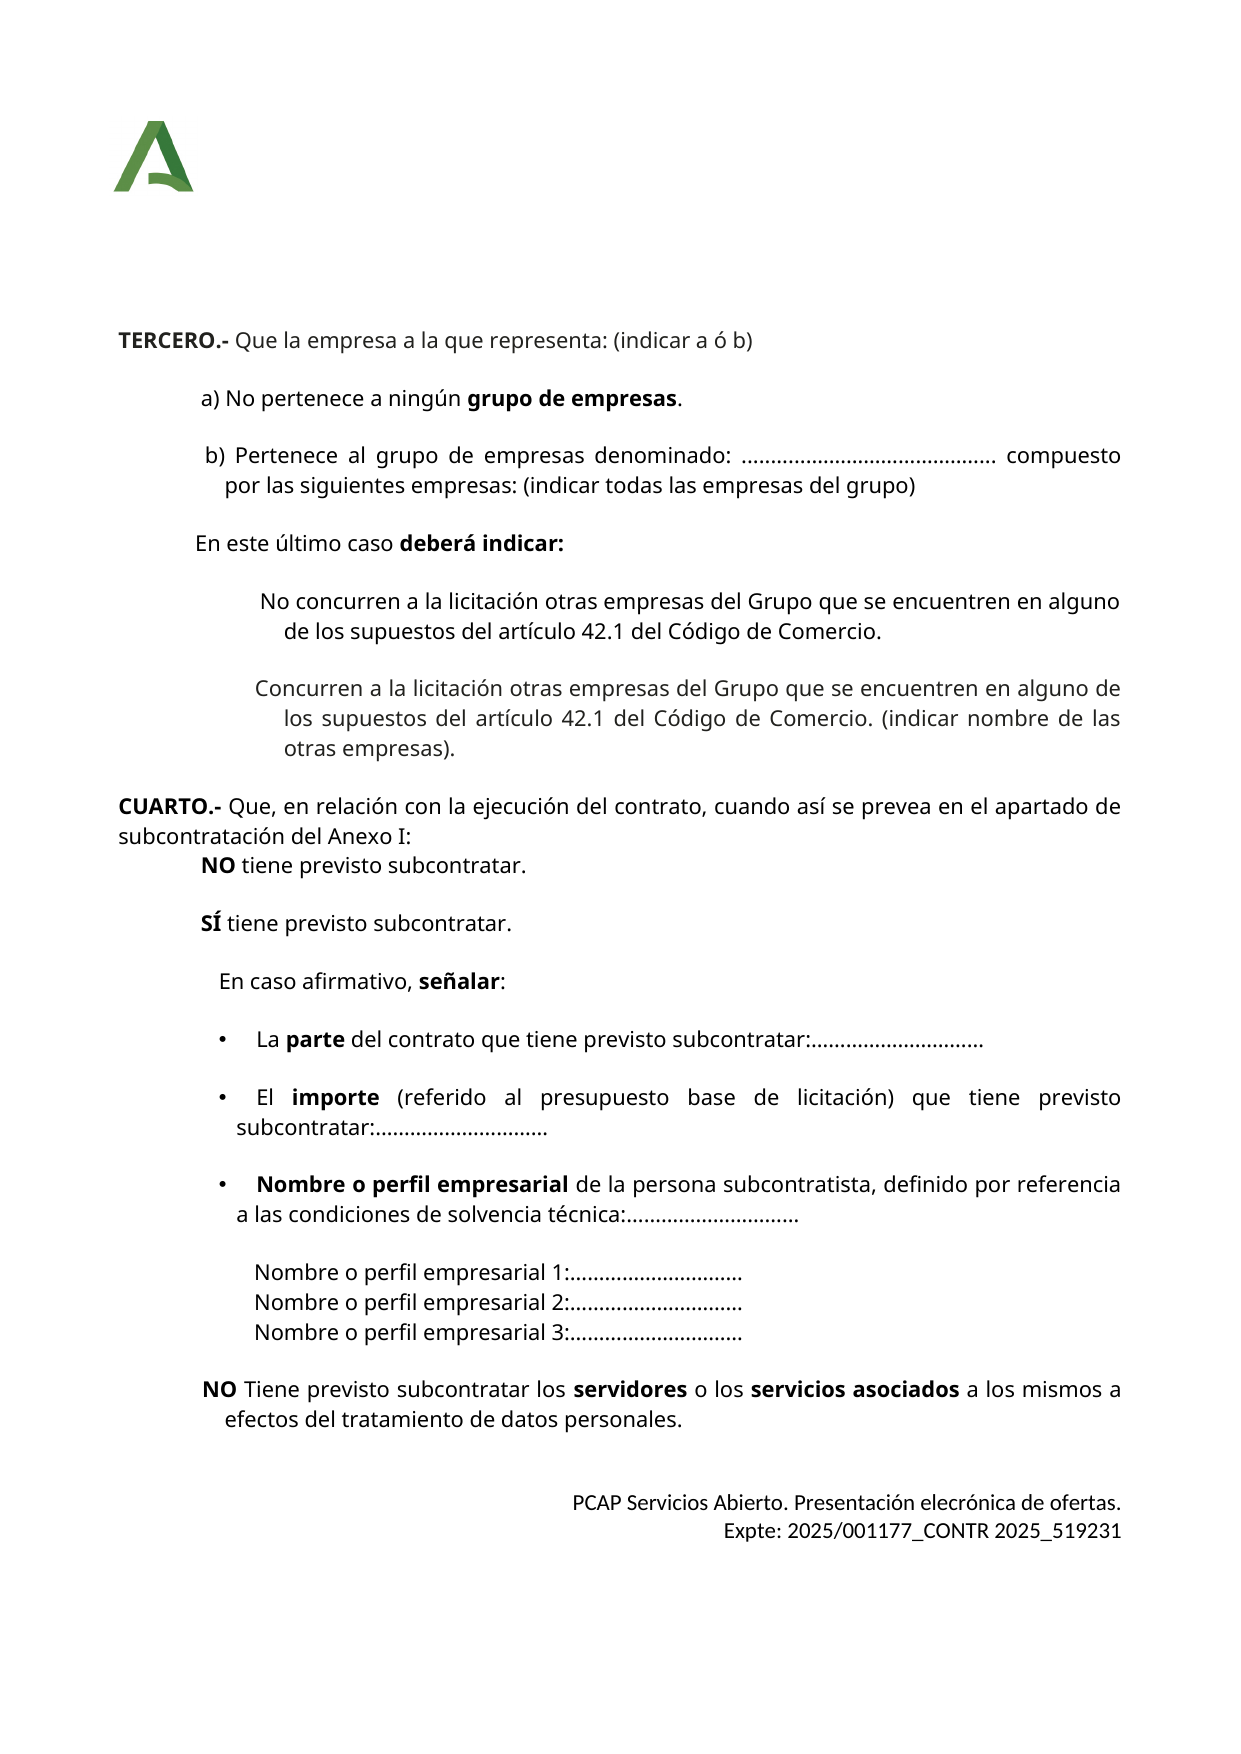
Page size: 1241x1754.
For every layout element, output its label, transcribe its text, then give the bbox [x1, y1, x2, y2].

text En caso afirmativo, señalar: [159, 966, 1122, 996]
text No concurren a la licitación otras empresas del Grupo que se encuentren en alguno de los supuestos del artículo 42.1 del Código de Comercio. [242, 586, 1122, 645]
text Nombre o perfil empresarial 3:………………………… [236, 1316, 1122, 1346]
text SÍ tiene previsto subcontratar. [195, 908, 1122, 938]
text Nombre o perfil empresarial 2:………………………… [236, 1287, 1122, 1316]
picture [109, 116, 198, 196]
text NO Tiene previsto subcontratar los servidores o los servicios asociados a los mismos a efectos del tratamiento de datos personales. [195, 1374, 1122, 1434]
list El importe (referido al presupuesto base de licitación) que tiene previsto subcontratar:………………………… [199, 1082, 1122, 1141]
text Nombre o perfil empresarial 1:………………………… [236, 1257, 1122, 1287]
text CUARTO.- Que, en relación con la ejecución del contrato, cuando así se prevea en el apartado de subcontratación del Anexo I: [118, 791, 1122, 850]
text b) Pertenece al grupo de empresas denominado: ............………………………..... compuesto por las siguientes empresas: (indicar todas las empresas del grupo) [195, 440, 1122, 500]
text a) No pertenece a ningún grupo de empresas. [118, 383, 1122, 412]
text Concurren a la licitación otras empresas del Grupo que se encuentren en alguno de los supuestos del artículo 42.1 del Código de Comercio. (indicar nombre de las otras empresas). [242, 673, 1122, 763]
text TERCERO.- Que la empresa a la que representa: (indicar a ó b) [118, 325, 1122, 354]
list La parte del contrato que tiene previsto subcontratar:………………………… [199, 1024, 1122, 1054]
text En este último caso deberá indicar: [118, 528, 1122, 558]
list Nombre o perfil empresarial de la persona subcontratista, definido por referencia a las condiciones de solvencia técnica:………………………… [199, 1169, 1122, 1229]
text NO tiene previsto subcontratar. [195, 850, 1122, 880]
